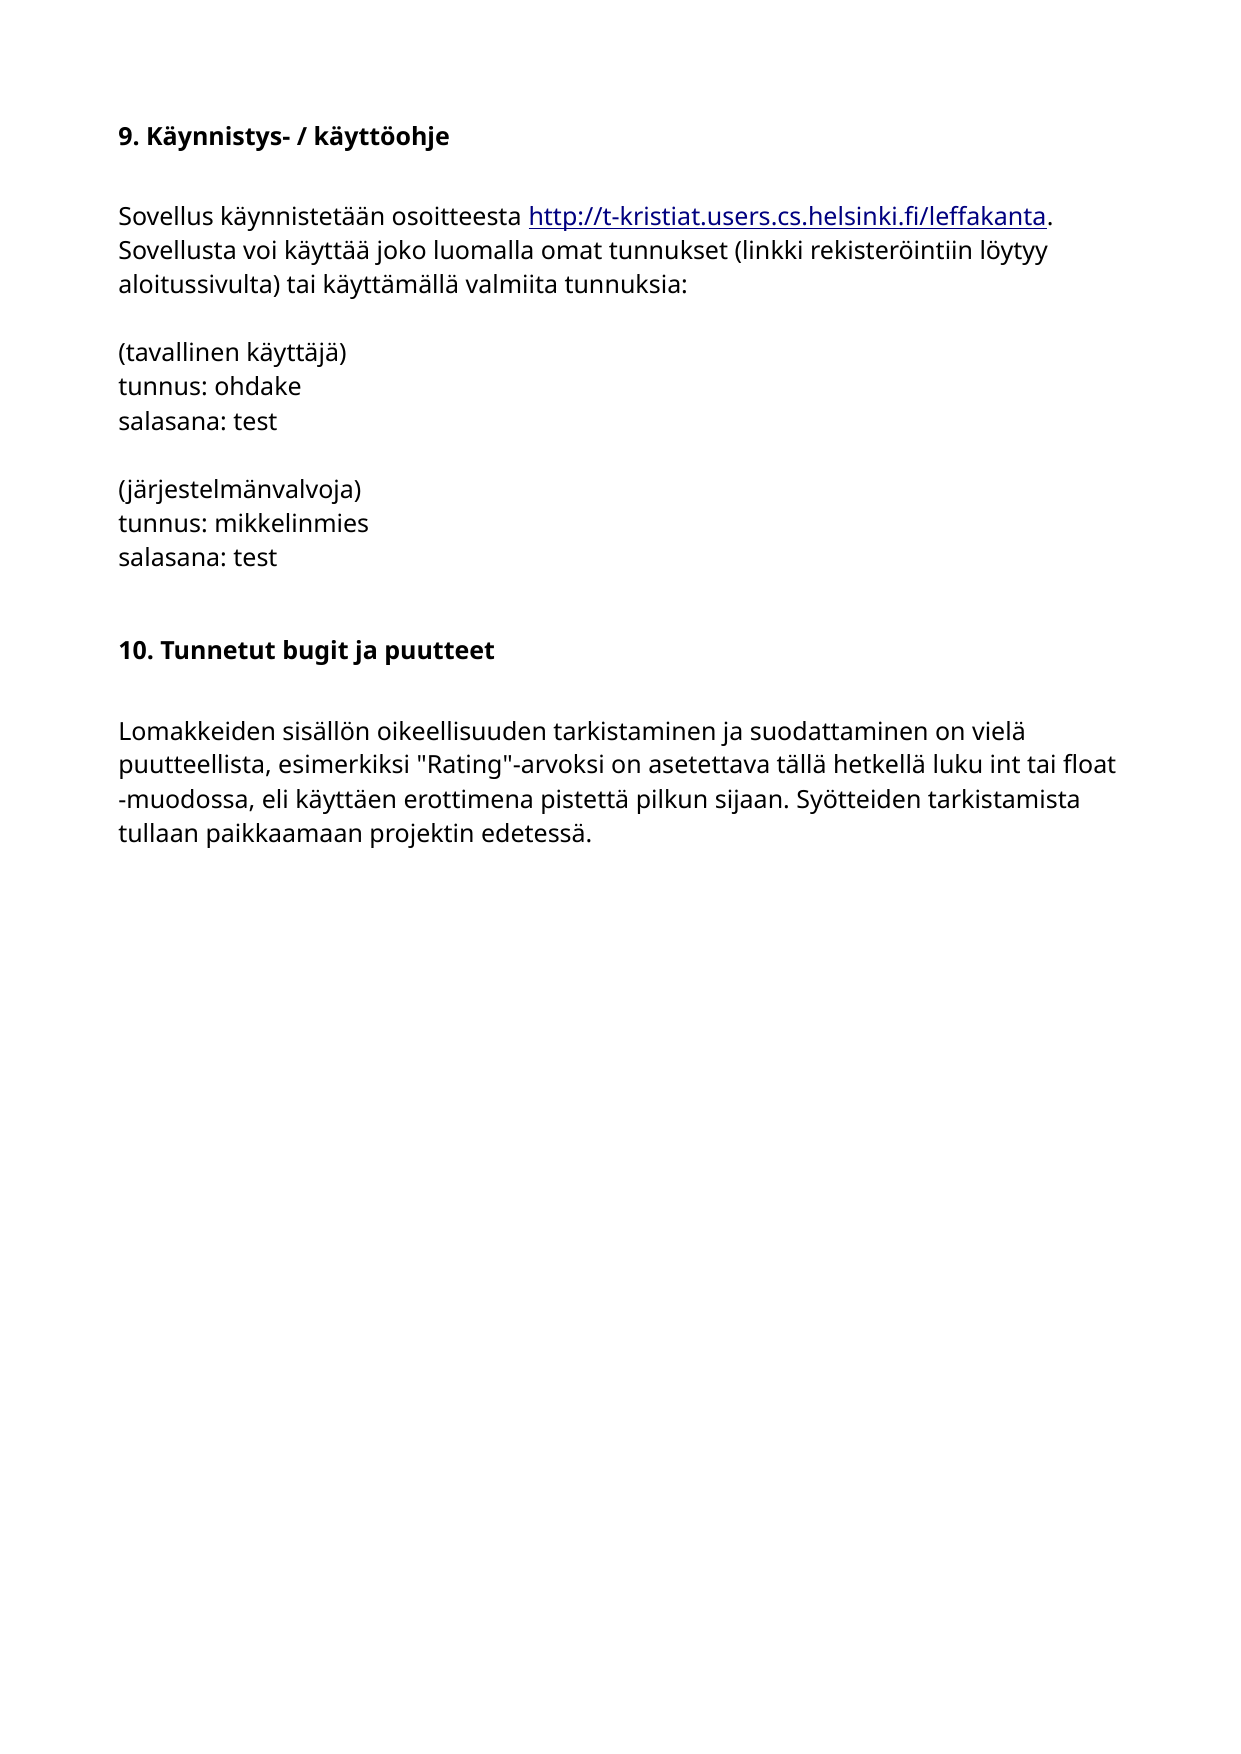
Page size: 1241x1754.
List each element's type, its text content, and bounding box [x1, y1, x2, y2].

text tunnus: ohdake [118, 369, 1122, 403]
text (järjestelmänvalvoja) [118, 471, 1122, 505]
text salasana: test [118, 539, 1122, 573]
text (tavallinen käyttäjä) [118, 335, 1122, 369]
text tunnus: mikkelinmies [118, 505, 1122, 539]
text salasana: test [118, 403, 1122, 437]
text Sovellus käynnistetään osoitteesta http://t-kristiat.users.cs.helsinki.fi/leffakanta. Sovellusta voi käyttää joko luomalla omat tunnukset (linkki rekisteröintiin löytyy aloitussivulta) tai käyttämällä valmiita tunnuksia: [118, 199, 1122, 301]
text Lomakkeiden sisällön oikeellisuuden tarkistaminen ja suodattaminen on vielä puutteellista, esimerkiksi "Rating"-arvoksi on asetettava tällä hetkellä luku int tai float -muodossa, eli käyttäen erottimena pistettä pilkun sijaan. Syötteiden tarkistamista tullaan paikkaamaan projektin edetessä. [118, 713, 1122, 849]
subtitle 10. Tunnetut bugit ja puutteet [118, 632, 1122, 667]
subtitle 9. Käynnistys- / käyttöohje [118, 118, 1122, 152]
